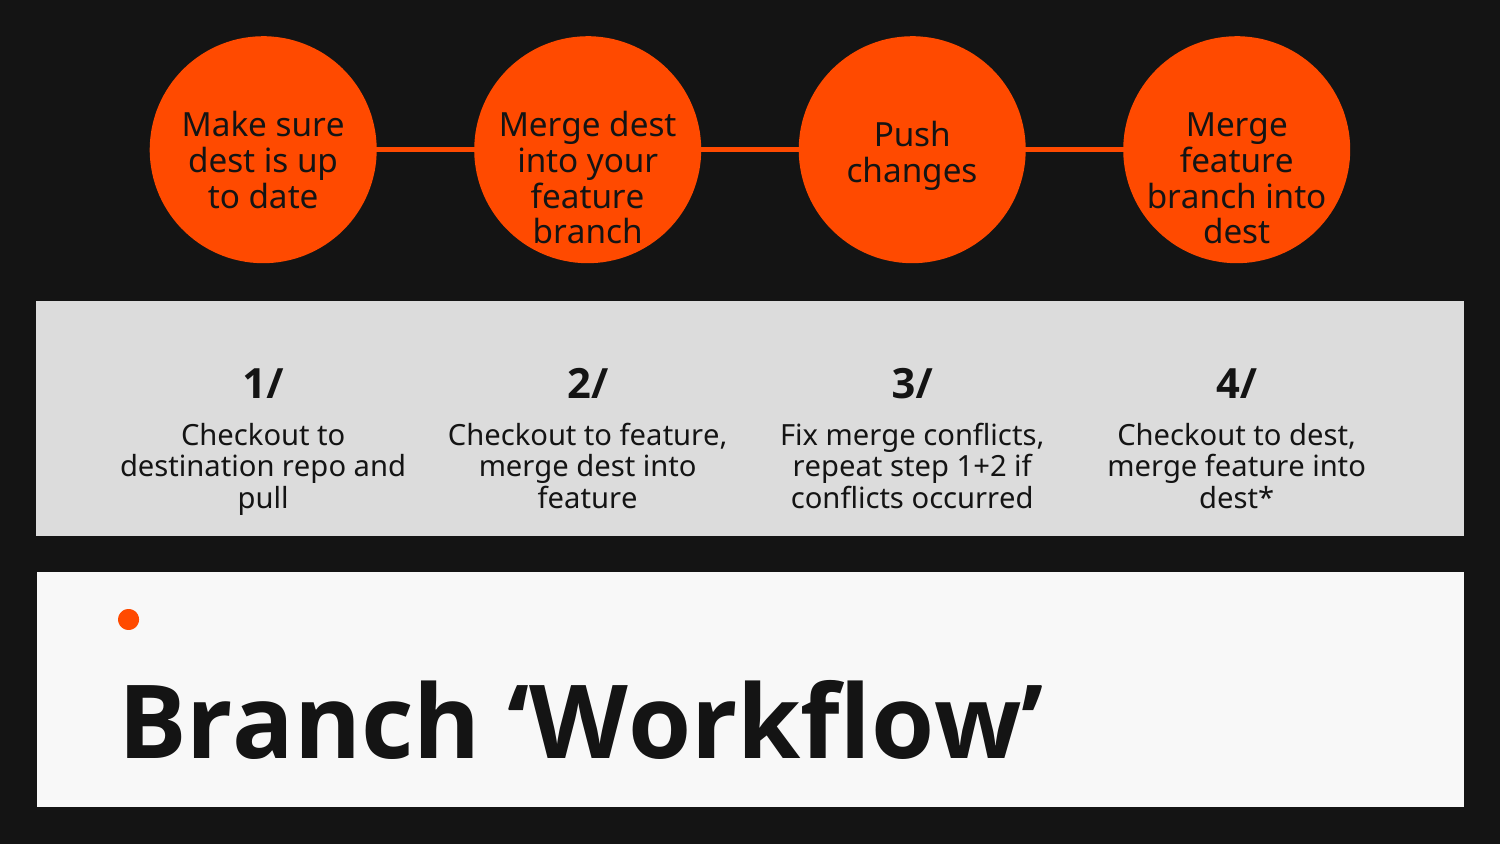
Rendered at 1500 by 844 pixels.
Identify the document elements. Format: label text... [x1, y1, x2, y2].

text_box [273, 200, 281, 206]
title Branch ‘Workflow’ [118, 684, 1382, 773]
text_box Merge dest into your feature branch [496, 100, 680, 200]
text_box [224, 200, 234, 206]
text_box 1/ [118, 354, 409, 407]
text_box Checkout to destination repo and pull [118, 420, 409, 489]
text_box 3/ [767, 354, 1058, 407]
text_box [36, 301, 1464, 536]
text_box [1311, 200, 1321, 206]
text_box Merge feature branch into dest [1145, 100, 1329, 200]
text_box Checkout to feature, merge dest into feature [442, 420, 733, 489]
text_box Make sure dest is up to date [171, 100, 355, 200]
text_box [474, 152, 702, 264]
text_box [253, 200, 263, 206]
text_box [597, 200, 606, 206]
text_box Fix merge conflicts, repeat step 1+2 if conflicts occurred [767, 420, 1058, 489]
text_box [1123, 36, 1351, 264]
text_box Checkout to dest, merge feature into dest* [1091, 420, 1382, 489]
text_box [1185, 200, 1193, 206]
text_box 2/ [442, 354, 733, 407]
text_box Push changes [820, 100, 1004, 200]
text_box [149, 36, 377, 264]
text_box [798, 152, 1026, 264]
text_box [1152, 200, 1162, 206]
text_box [565, 200, 573, 206]
text_box 4/ [1091, 354, 1382, 407]
text_box [474, 36, 702, 147]
text_box [118, 609, 140, 630]
text_box [798, 36, 1026, 147]
